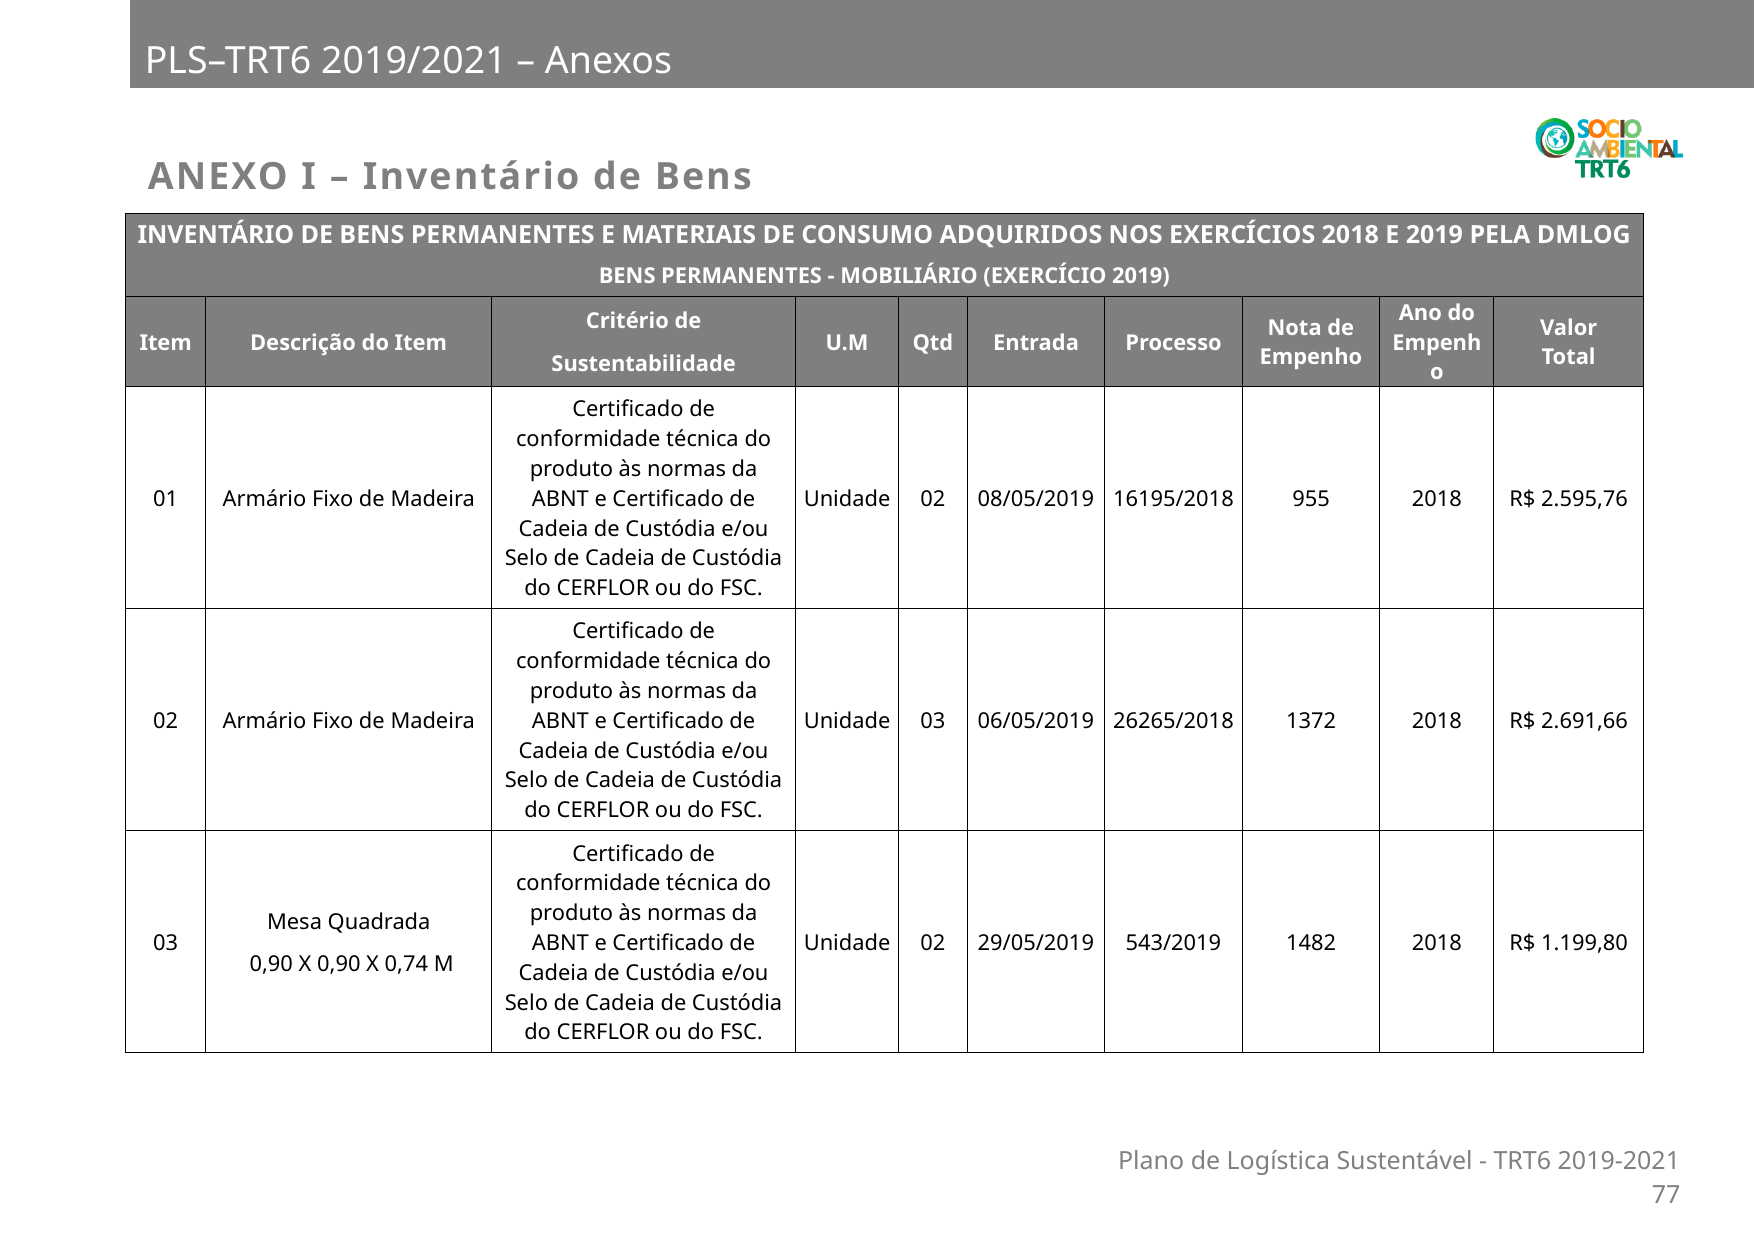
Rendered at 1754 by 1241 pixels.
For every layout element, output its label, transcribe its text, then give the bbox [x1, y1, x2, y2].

table_cell R$ 1.199,80 [1494, 831, 1643, 1052]
table_cell 02 [899, 387, 967, 608]
table_cell 03 [126, 831, 205, 1052]
table_cell R$ 2.691,66 [1494, 609, 1643, 830]
table_cell 08/05/2019 [968, 387, 1104, 608]
table_cell Armário Fixo de Madeira [206, 387, 491, 608]
table_cell Nota de Empenho [1243, 297, 1379, 386]
table_cell Valor Total [1494, 297, 1643, 386]
table_cell Qtd [899, 297, 967, 386]
table_cell Entrada [968, 297, 1104, 386]
table_cell Certificado de conformidade técnica do produto às normas da ABNT e Certificado de Cadeia de Custódia e/ou Selo de Cadeia de Custódia do CERFLOR ou do FSC. [492, 387, 795, 608]
table_cell 01 [126, 387, 205, 608]
table_cell R$ 2.595,76 [1494, 387, 1643, 608]
table_cell Critério de Sustentabilidade [492, 297, 795, 386]
table_cell Certificado de conformidade técnica do produto às normas da ABNT e Certificado de Cadeia de Custódia e/ou Selo de Cadeia de Custódia do CERFLOR ou do FSC. [492, 609, 795, 830]
picture [1535, 118, 1684, 178]
table_cell Armário Fixo de Madeira [206, 609, 491, 830]
table_cell 1372 [1243, 609, 1379, 830]
table_cell 03 [899, 609, 967, 830]
table_cell Unidade [796, 609, 898, 830]
table_cell 2018 [1380, 387, 1493, 608]
table_cell 02 [126, 609, 205, 830]
table_cell 2018 [1380, 831, 1493, 1052]
table_cell U.M [796, 297, 898, 386]
table_cell Item [126, 297, 205, 386]
table_cell Ano do Empenho [1380, 297, 1493, 386]
text ANEXO I – Inventário de Bens [148, 149, 1665, 200]
table_cell Processo [1105, 297, 1242, 386]
table_cell 06/05/2019 [968, 609, 1104, 830]
table_cell 1482 [1243, 831, 1379, 1052]
table_cell 29/05/2019 [968, 831, 1104, 1052]
table_cell 02 [899, 831, 967, 1052]
table_cell Descrição do Item [206, 297, 491, 386]
table_cell Mesa Quadrada 0,90 X 0,90 X 0,74 M [206, 831, 491, 1052]
table_cell 16195/2018 [1105, 387, 1242, 608]
table_cell Unidade [796, 831, 898, 1052]
table_cell Unidade [796, 387, 898, 608]
table_cell 2018 [1380, 609, 1493, 830]
table_cell 26265/2018 [1105, 609, 1242, 830]
table_cell 955 [1243, 387, 1379, 608]
table_cell BENS PERMANENTES - MOBILIÁRIO (EXERCÍCIO 2019) [126, 254, 1643, 296]
table_cell 543/2019 [1105, 831, 1242, 1052]
table_header INVENTÁRIO DE BENS PERMANENTES E MATERIAIS DE CONSUMO ADQUIRIDOS NOS EXERCÍCIOS 2018 E 2019 PELA DMLOG [126, 214, 1643, 254]
table_cell Certificado de conformidade técnica do produto às normas da ABNT e Certificado de Cadeia de Custódia e/ou Selo de Cadeia de Custódia do CERFLOR ou do FSC. [492, 831, 795, 1052]
